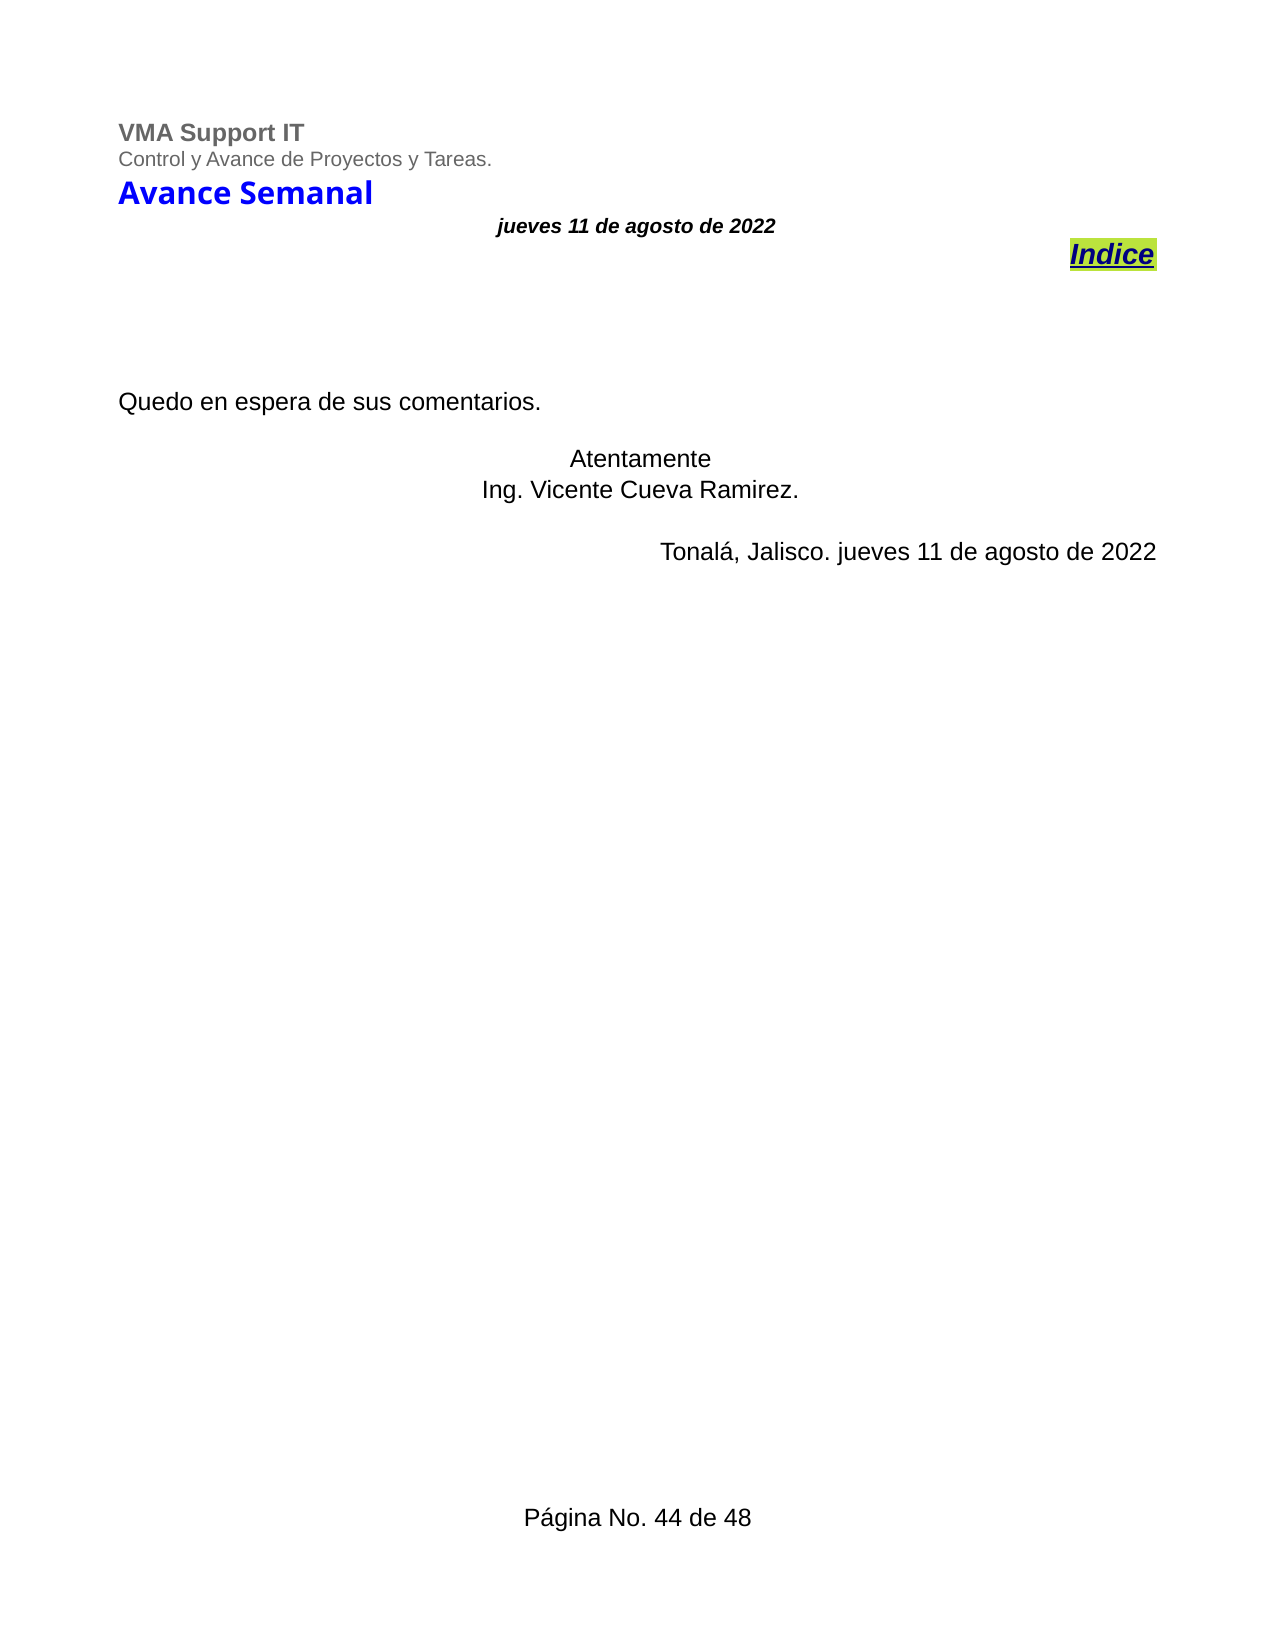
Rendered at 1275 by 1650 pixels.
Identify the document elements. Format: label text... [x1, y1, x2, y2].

list Atentamente [124, 444, 1157, 473]
list Tonalá, Jalisco. jueves 11 de agosto de 2022 [124, 537, 1157, 566]
text Quedo en espera de sus comentarios. [118, 387, 1157, 415]
list Ing. Vicente Cueva Ramirez. [124, 475, 1157, 504]
